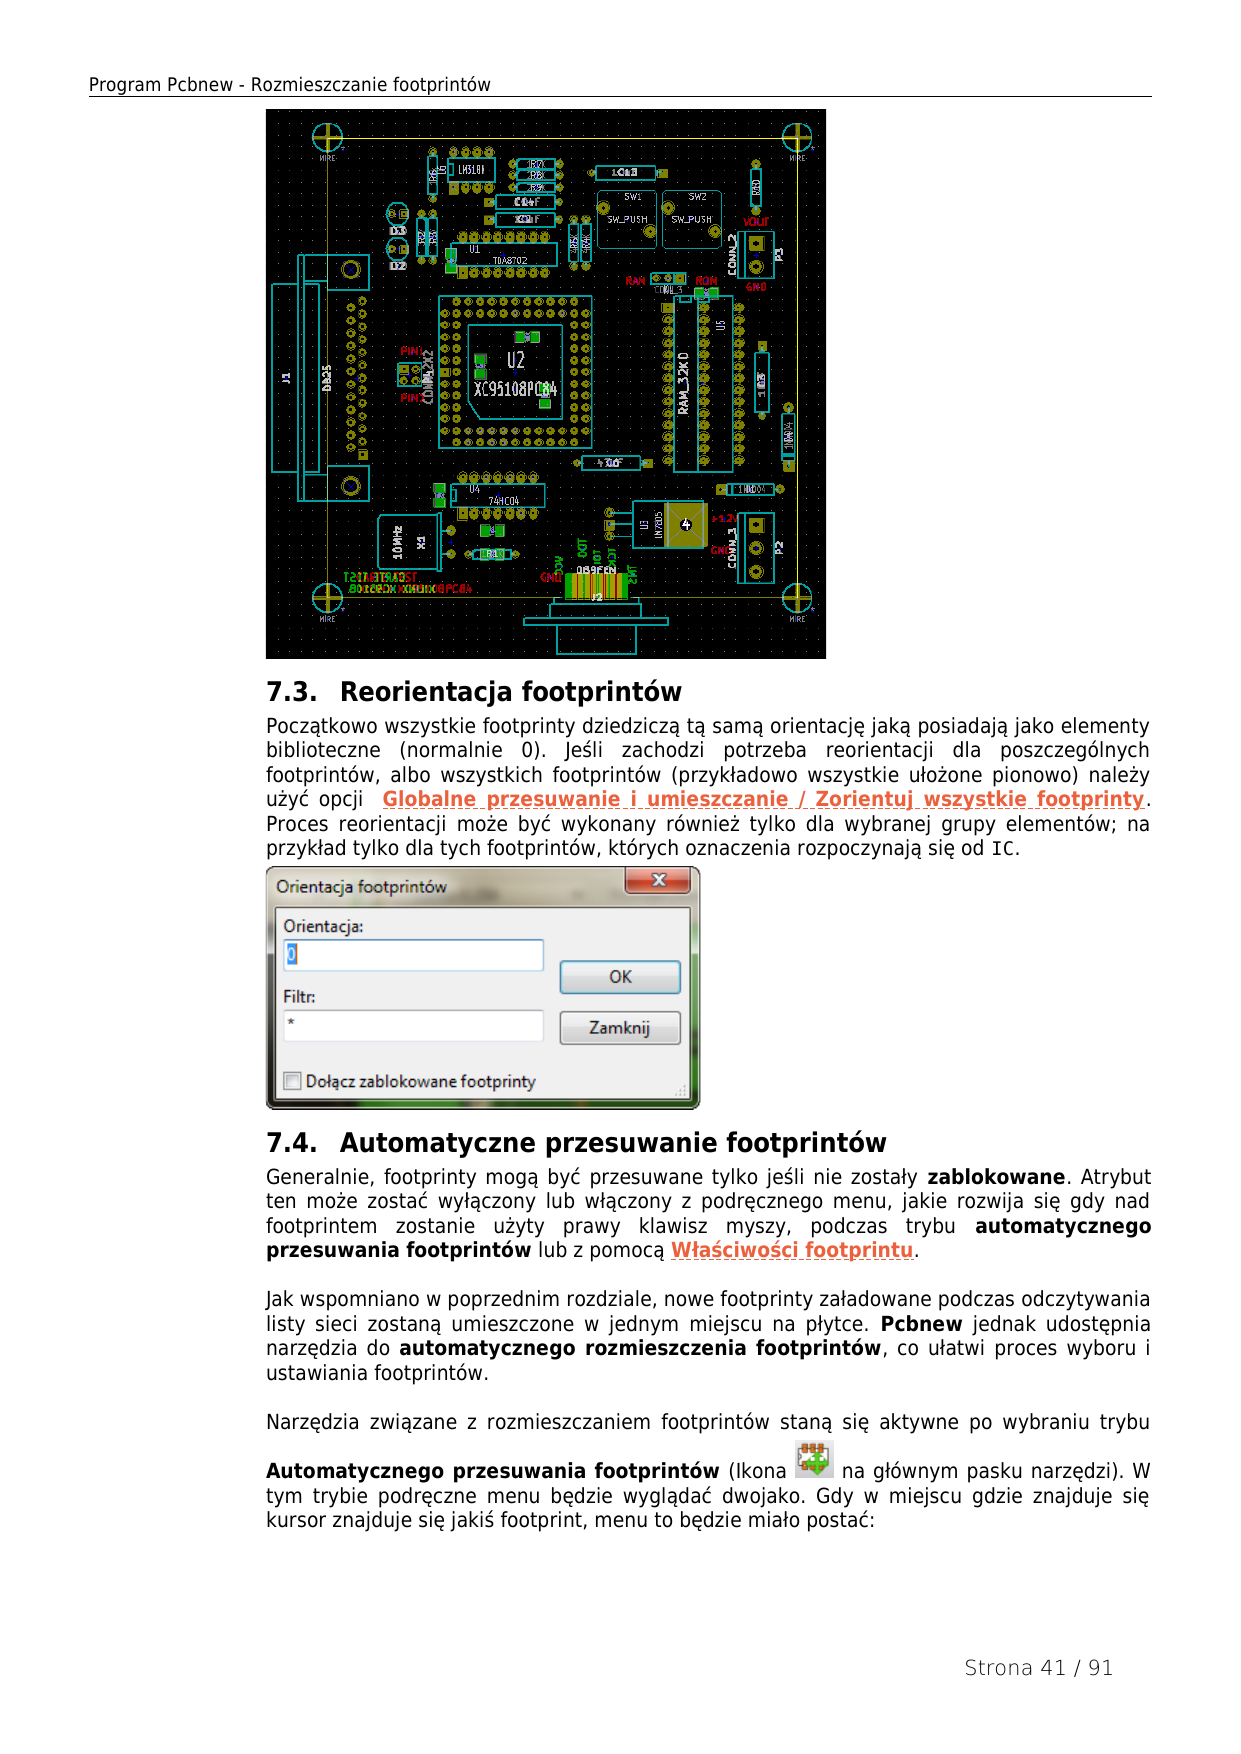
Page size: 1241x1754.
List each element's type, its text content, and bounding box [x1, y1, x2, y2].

picture [265, 109, 827, 659]
text Początkowo wszystkie footprinty dziedziczą tą samą orientację jaką posiadają jako elementy biblioteczne (normalnie 0). Jeśli zachodzi potrzeba reorientacji dla poszczególnych footprintów, albo wszystkich footprintów (przykładowo wszystkie ułożone pionowo) należy użyć opcji Globalne przesuwanie i umieszczanie / Zorientuj wszystkie footprinty. Proces reorientacji może być wykonany również tylko dla wybranej grupy elementów; na przykład tylko dla tych footprintów, których oznaczenia rozpoczynają się od IC. [266, 713, 1152, 860]
text Jak wspomniano w poprzednim rozdziale, nowe footprinty załadowane podczas odczytywania listy sieci zostaną umieszczone w jednym miejscu na płytce. Pcbnew jednak udostępnia narzędzia do automatycznego rozmieszczenia footprintów, co ułatwi proces wyboru i ustawiania footprintów. [266, 1287, 1152, 1385]
subtitle Automatyczne przesuwanie footprintów [266, 1127, 1152, 1159]
subtitle Reorientacja footprintów [266, 676, 1152, 708]
picture [795, 1440, 834, 1478]
picture [265, 866, 701, 1110]
text Generalnie, footprinty mogą być przesuwane tylko jeśli nie zostały zablokowane. Atrybut ten może zostać wyłączony lub włączony z podręcznego menu, jakie rozwija się gdy nad footprintem zostanie użyty prawy klawisz myszy, podczas trybu automatycznego przesuwania footprintów lub z pomocą Właściwości footprintu. [266, 1165, 1152, 1263]
text Narzędzia związane z rozmieszczaniem footprintów staną się aktywne po wybraniu trybu Automatycznego przesuwania footprintów (Ikona na głównym pasku narzędzi). W tym trybie podręczne menu będzie wyglądać dwojako. Gdy w miejscu gdzie znajduje się kursor znajduje się jakiś footprint, menu to będzie miało postać: [266, 1409, 1152, 1533]
